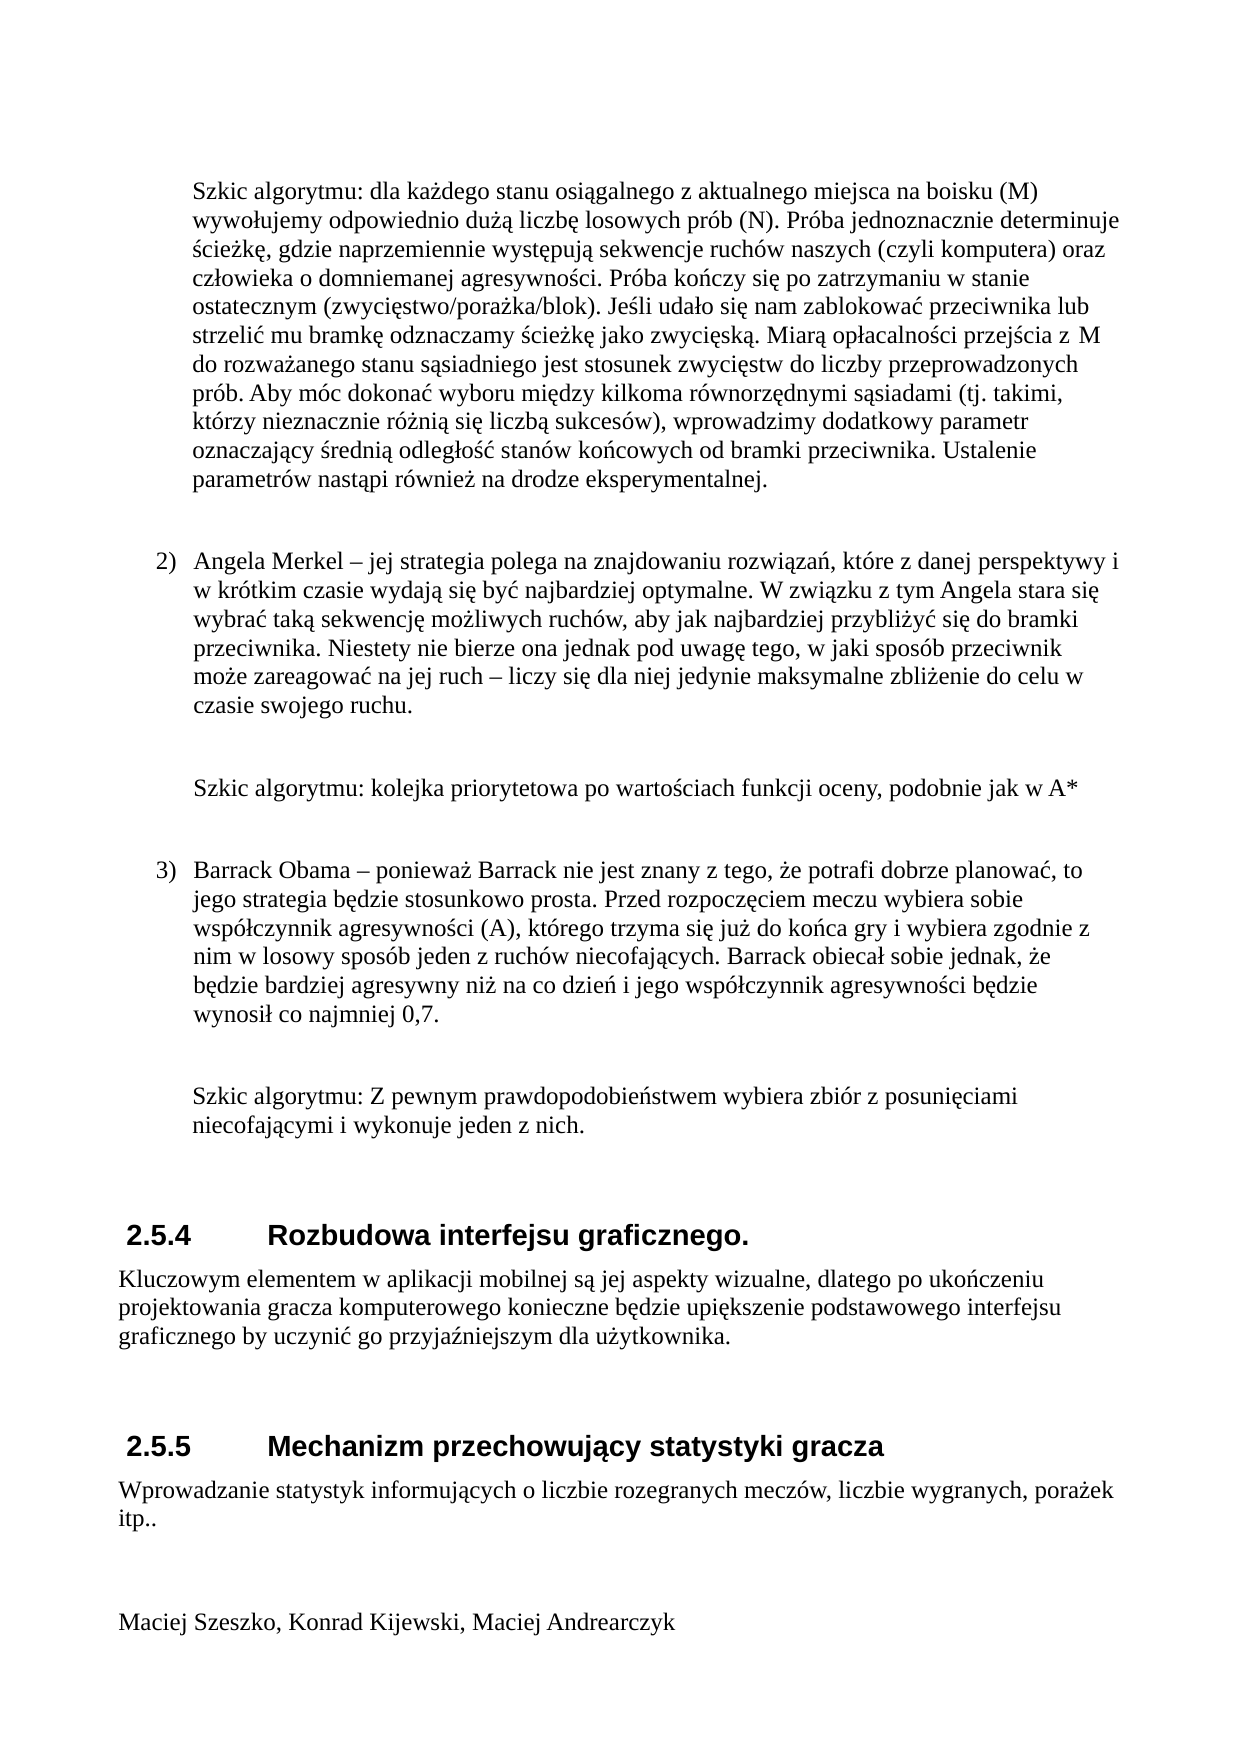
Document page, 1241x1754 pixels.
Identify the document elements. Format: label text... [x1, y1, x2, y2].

text Szkic algorytmu: dla każdego stanu osiągalnego z aktualnego miejsca na boisku (M) wywołujemy odpowiednio dużą liczbę losowych prób (N). Próba jednoznacznie determinuje ścieżkę, gdzie naprzemiennie występują sekwencje ruchów naszych (czyli komputera) oraz człowieka o domniemanej agresywności. Próba kończy się po zatrzymaniu w stanie ostatecznym (zwycięstwo/porażka/blok). Jeśli udało się nam zablokować przeciwnika lub strzelić mu bramkę odznaczamy ścieżkę jako zwycięską. Miarą opłacalności przejścia z M do rozważanego stanu sąsiadniego jest stosunek zwycięstw do liczby przeprowadzonych prób. Aby móc dokonać wyboru między kilkoma równorzędnymi sąsiadami (tj. takimi, którzy nieznacznie różnią się liczbą sukcesów), wprowadzimy dodatkowy parametr oznaczający średnią odległość stanów końcowych od bramki przeciwnika. Ustalenie parametrów nastąpi również na drodze eksperymentalnej. [118, 176, 1122, 493]
subtitle Mechanizm przechowujący statystyki gracza [118, 1429, 1122, 1462]
list Szkic algorytmu: kolejka priorytetowa po wartościach funkcji oceny, podobnie jak w A* [156, 773, 1122, 801]
text Kluczowym elementem w aplikacji mobilnej są jej aspekty wizualne, dlatego po ukończeniu projektowania gracza komputerowego konieczne będzie upiększenie podstawowego interfejsu graficznego by uczynić go przyjaźniejszym dla użytkownika. [118, 1264, 1122, 1350]
subtitle Rozbudowa interfejsu graficznego. [118, 1218, 1122, 1251]
text Wprowadzanie statystyk informujących o liczbie rozegranych meczów, liczbie wygranych, porażek itp.. [118, 1475, 1122, 1532]
list Angela Merkel – jej strategia polega na znajdowaniu rozwiązań, które z danej perspektywy i w krótkim czasie wydają się być najbardziej optymalne. W związku z tym Angela stara się wybrać taką sekwencję możliwych ruchów, aby jak najbardziej przybliżyć się do bramki przeciwnika. Niestety nie bierze ona jednak pod uwagę tego, w jaki sposób przeciwnik może zareagować na jej ruch – liczy się dla niej jedynie maksymalne zbliżenie do celu w czasie swojego ruchu. [156, 546, 1122, 719]
text Szkic algorytmu: Z pewnym prawdopodobieństwem wybiera zbiór z posunięciami niecofającymi i wykonuje jeden z nich. [118, 1081, 1122, 1139]
list Barrack Obama – ponieważ Barrack nie jest znany z tego, że potrafi dobrze planować, to jego strategia będzie stosunkowo prosta. Przed rozpoczęciem meczu wybiera sobie współczynnik agresywności (A), którego trzyma się już do końca gry i wybiera zgodnie z nim w losowy sposób jeden z ruchów niecofających. Barrack obiecał sobie jednak, że będzie bardziej agresywny niż na co dzień i jego współczynnik agresywności będzie wynosił co najmniej 0,7. [156, 855, 1122, 1028]
